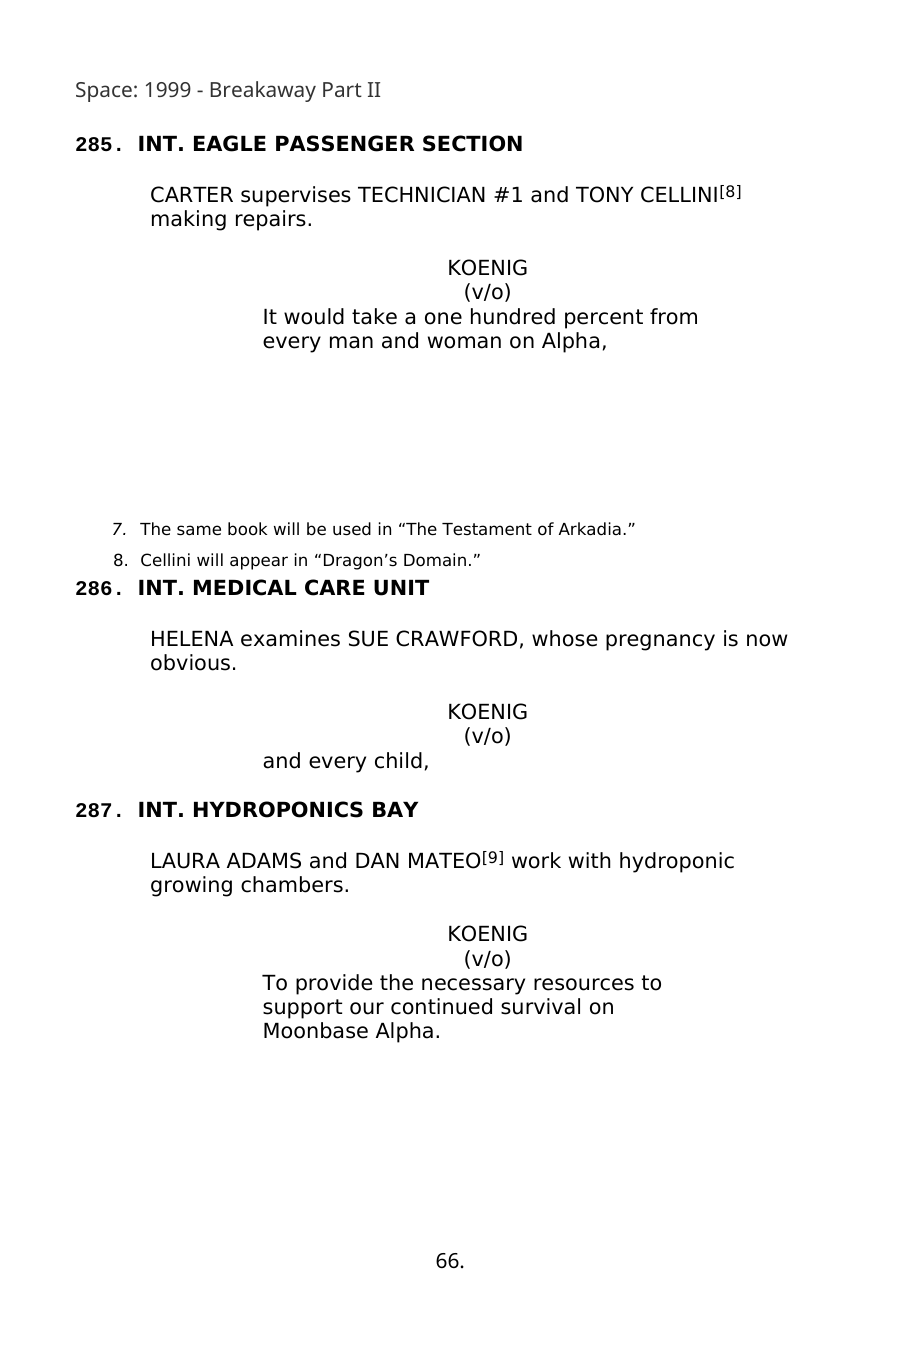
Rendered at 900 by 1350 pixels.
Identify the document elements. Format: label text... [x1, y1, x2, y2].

text LAURA ADAMS and DAN MATEO[9] work with hydroponic growing chambers. [150, 849, 825, 897]
table_header 7. [75, 515, 134, 545]
text CARTER supervises TECHNICIAN #1 and TONY CELLINI[8] making repairs. [150, 183, 825, 231]
table_cell Cellini will appear in “Dragon’s Domain.” [135, 545, 825, 576]
text To provide the necessary resources to support our continued survival on Moonbase Alpha. [262, 971, 712, 1044]
text KOENIG (v/o) [262, 922, 712, 971]
table_header The same book will be used in “The Testament of Arkadia.” [135, 515, 825, 545]
table_cell 8. [75, 545, 134, 576]
text 285. INT. EAGLE PASSENGER SECTION [75, 132, 825, 158]
text KOENIG (v/o) [262, 256, 712, 305]
text 287. INT. HYDROPONICS BAY [75, 798, 825, 824]
text It would take a one hundred percent from every man and woman on Alpha, [262, 305, 712, 353]
text HELENA examines SUE CRAWFORD, whose pregnancy is now obvious. [150, 627, 825, 675]
text and every child, [262, 749, 712, 773]
text 286. INT. MEDICAL CARE UNIT [75, 576, 825, 602]
text KOENIG (v/o) [262, 700, 712, 749]
